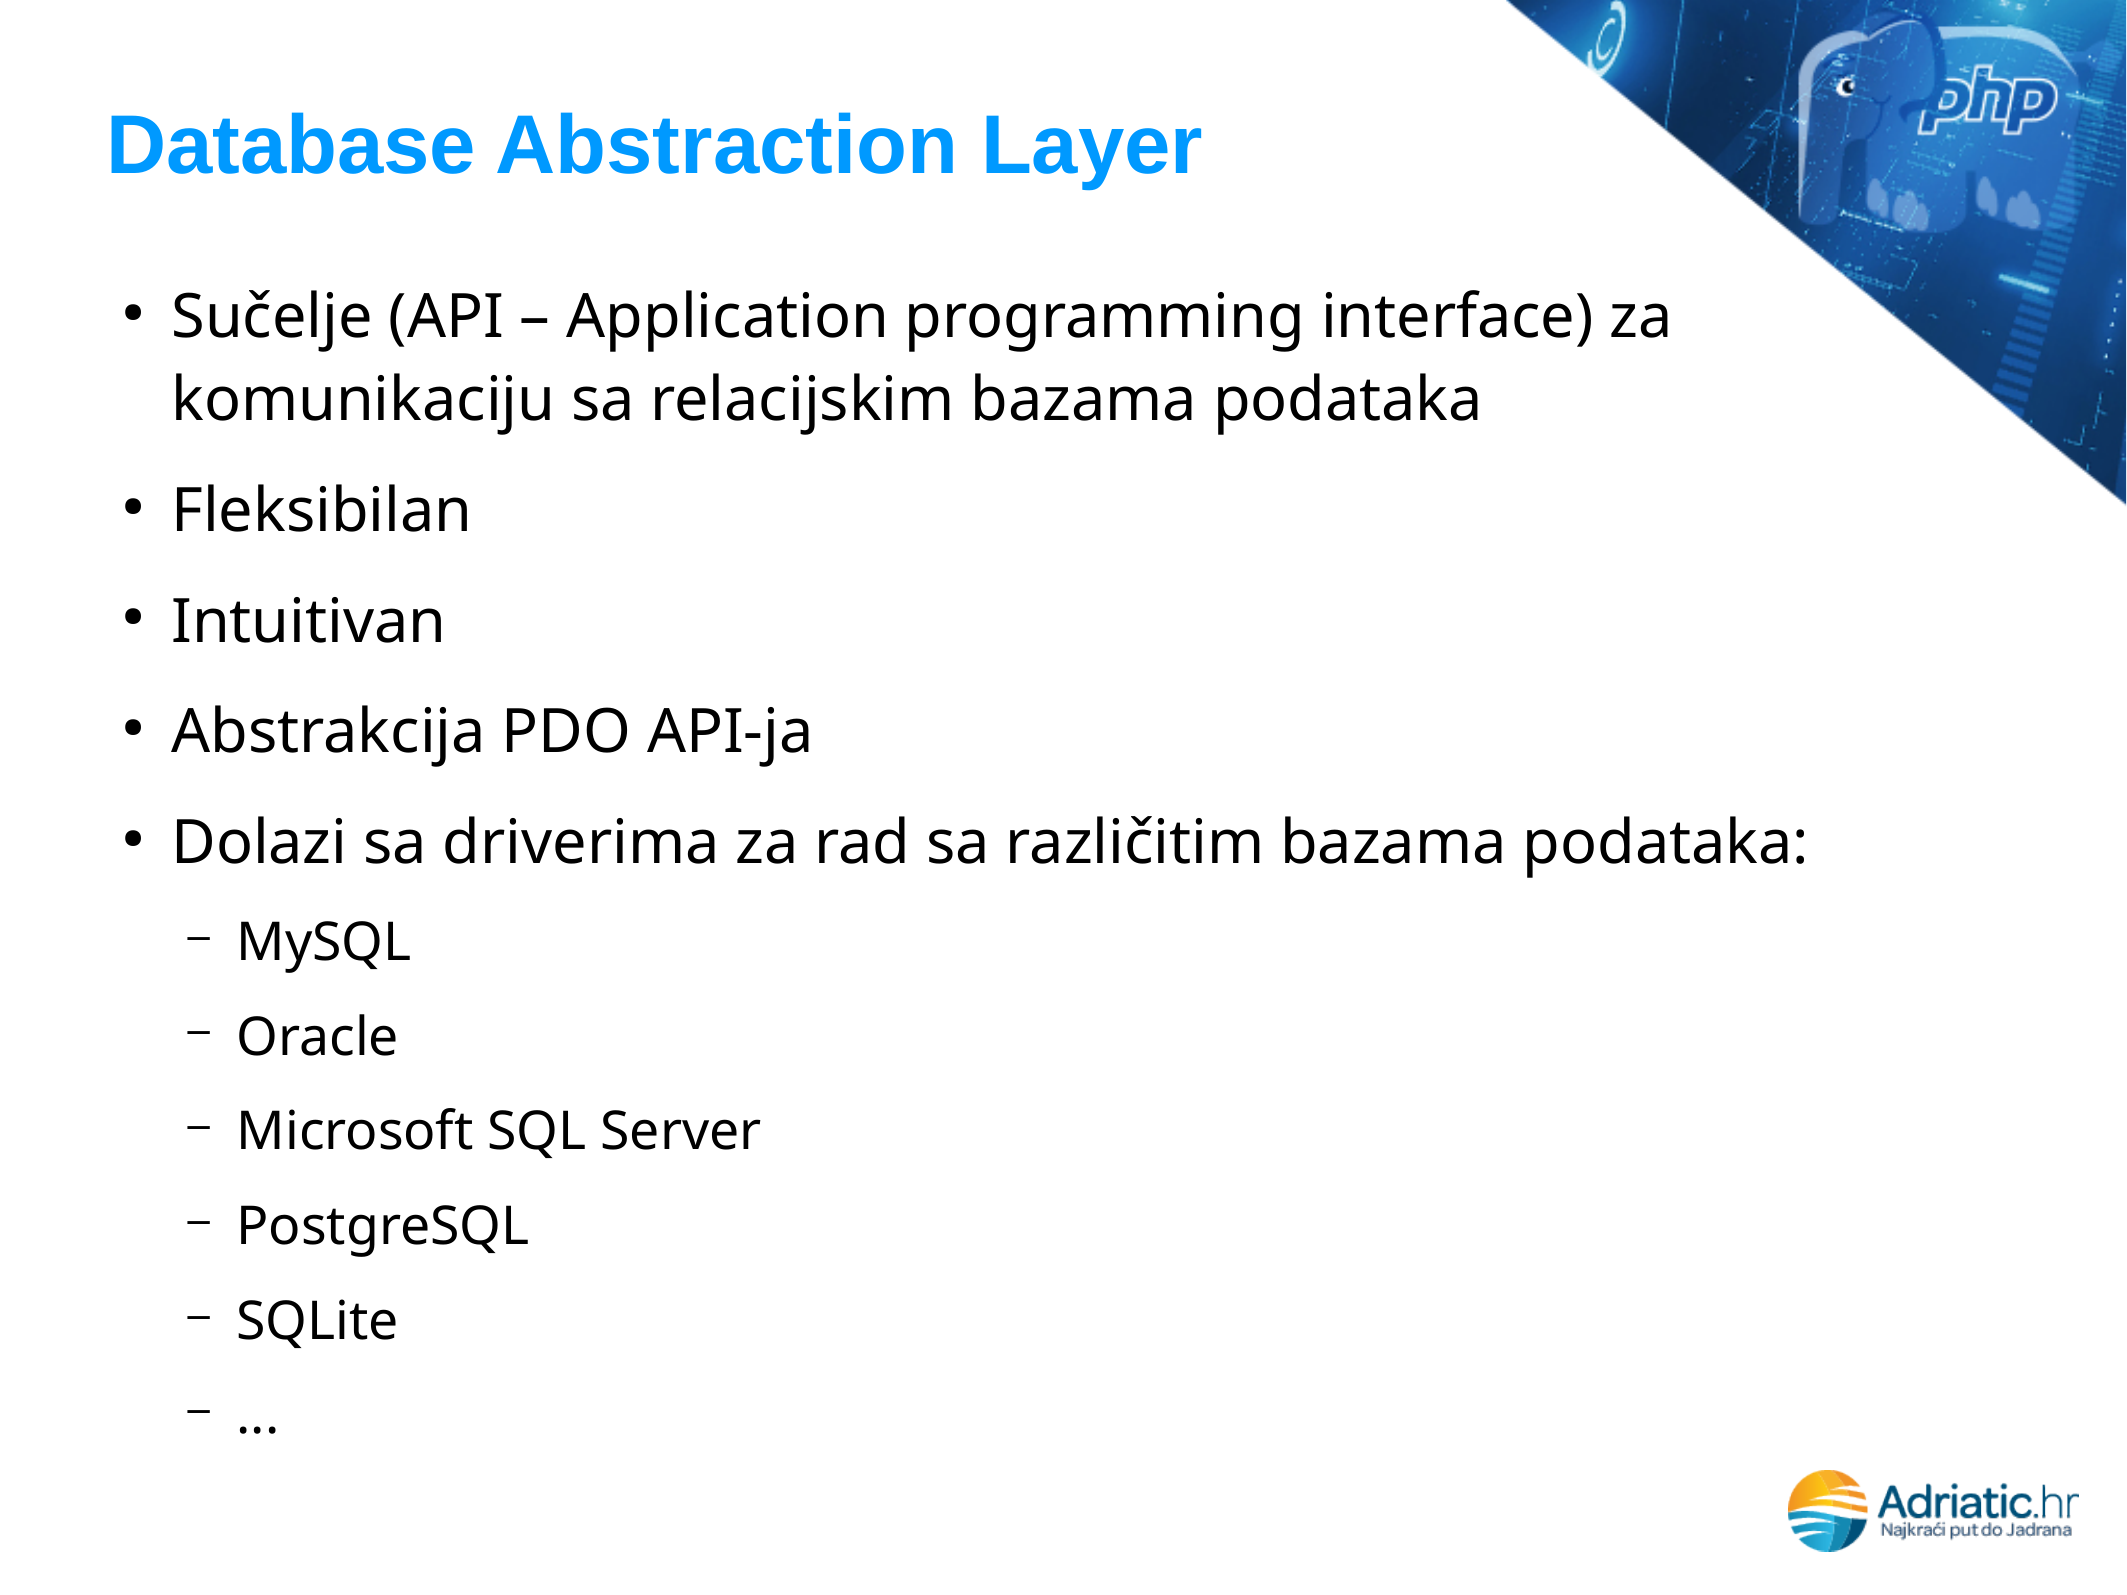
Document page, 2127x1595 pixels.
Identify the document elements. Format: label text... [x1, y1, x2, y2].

picture [1505, 0, 2127, 625]
picture [1788, 1470, 2079, 1552]
title Database Abstraction Layer [106, 70, 1630, 219]
list Sučelje (API – Application programming interface) za komunikaciju sa relacijskim bazama podataka Fleksibilan Intuitivan Abstrakcija PDO API-ja Dolazi sa driverima za rad sa različitim bazama podataka: MySQL Oracle Microsoft SQL Server PostgreSQL SQLite ... [106, 271, 1997, 1453]
